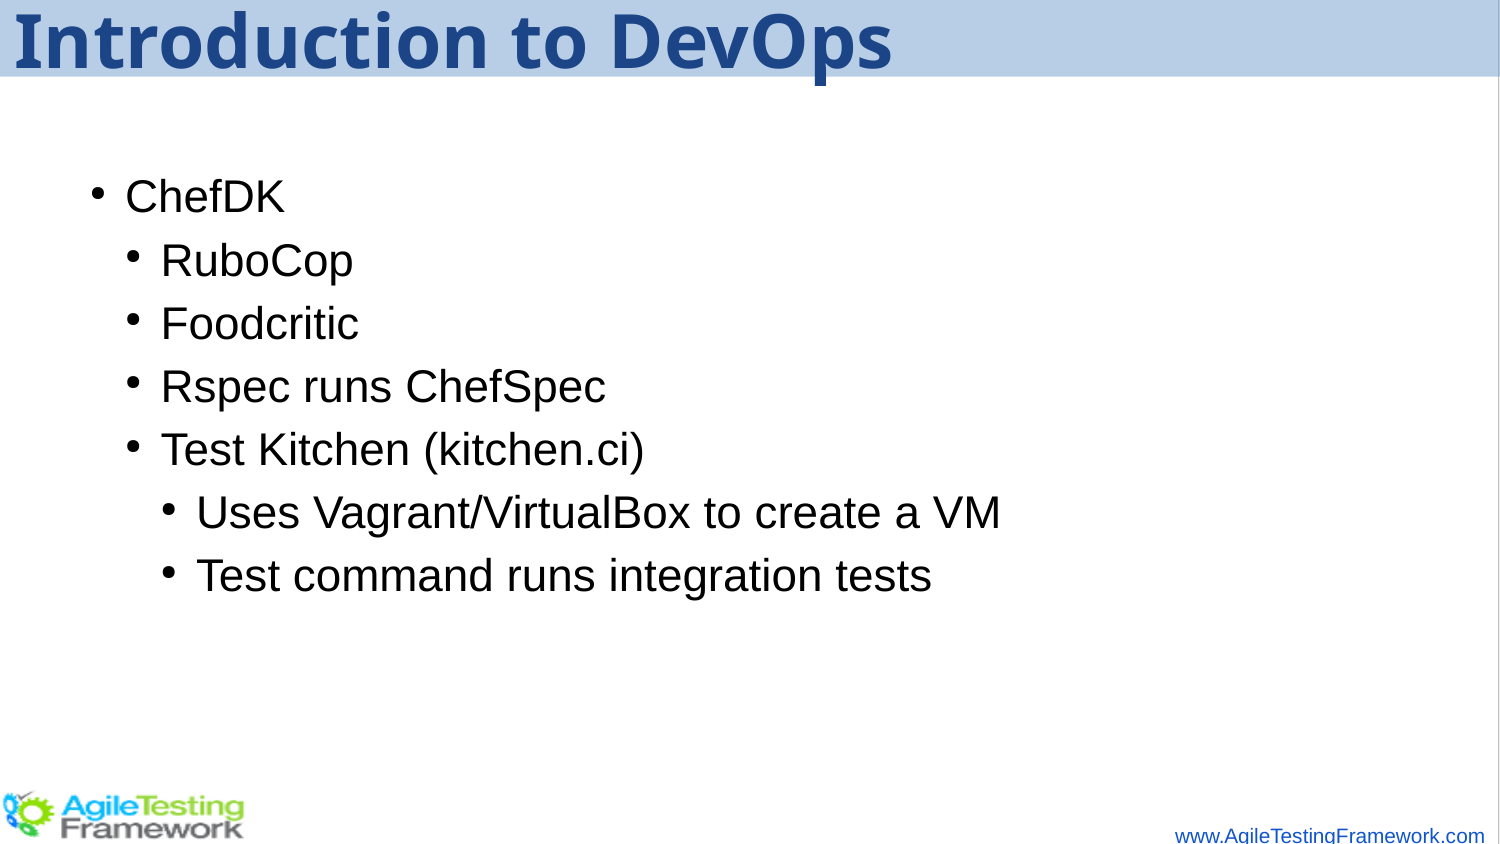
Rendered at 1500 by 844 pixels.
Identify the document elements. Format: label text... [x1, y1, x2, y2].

text_box ChefDK RuboCop Foodcritic Rspec runs ChefSpec Test Kitchen (kitchen.ci) Uses Vagrant/VirtualBox to create a VM Test command runs integration tests [74, 88, 1425, 764]
text_box Introduction to DevOps [0, 0, 1500, 77]
text_box www.AgileTestingFramework.com [1124, 807, 1500, 844]
picture [0, 77, 1500, 844]
